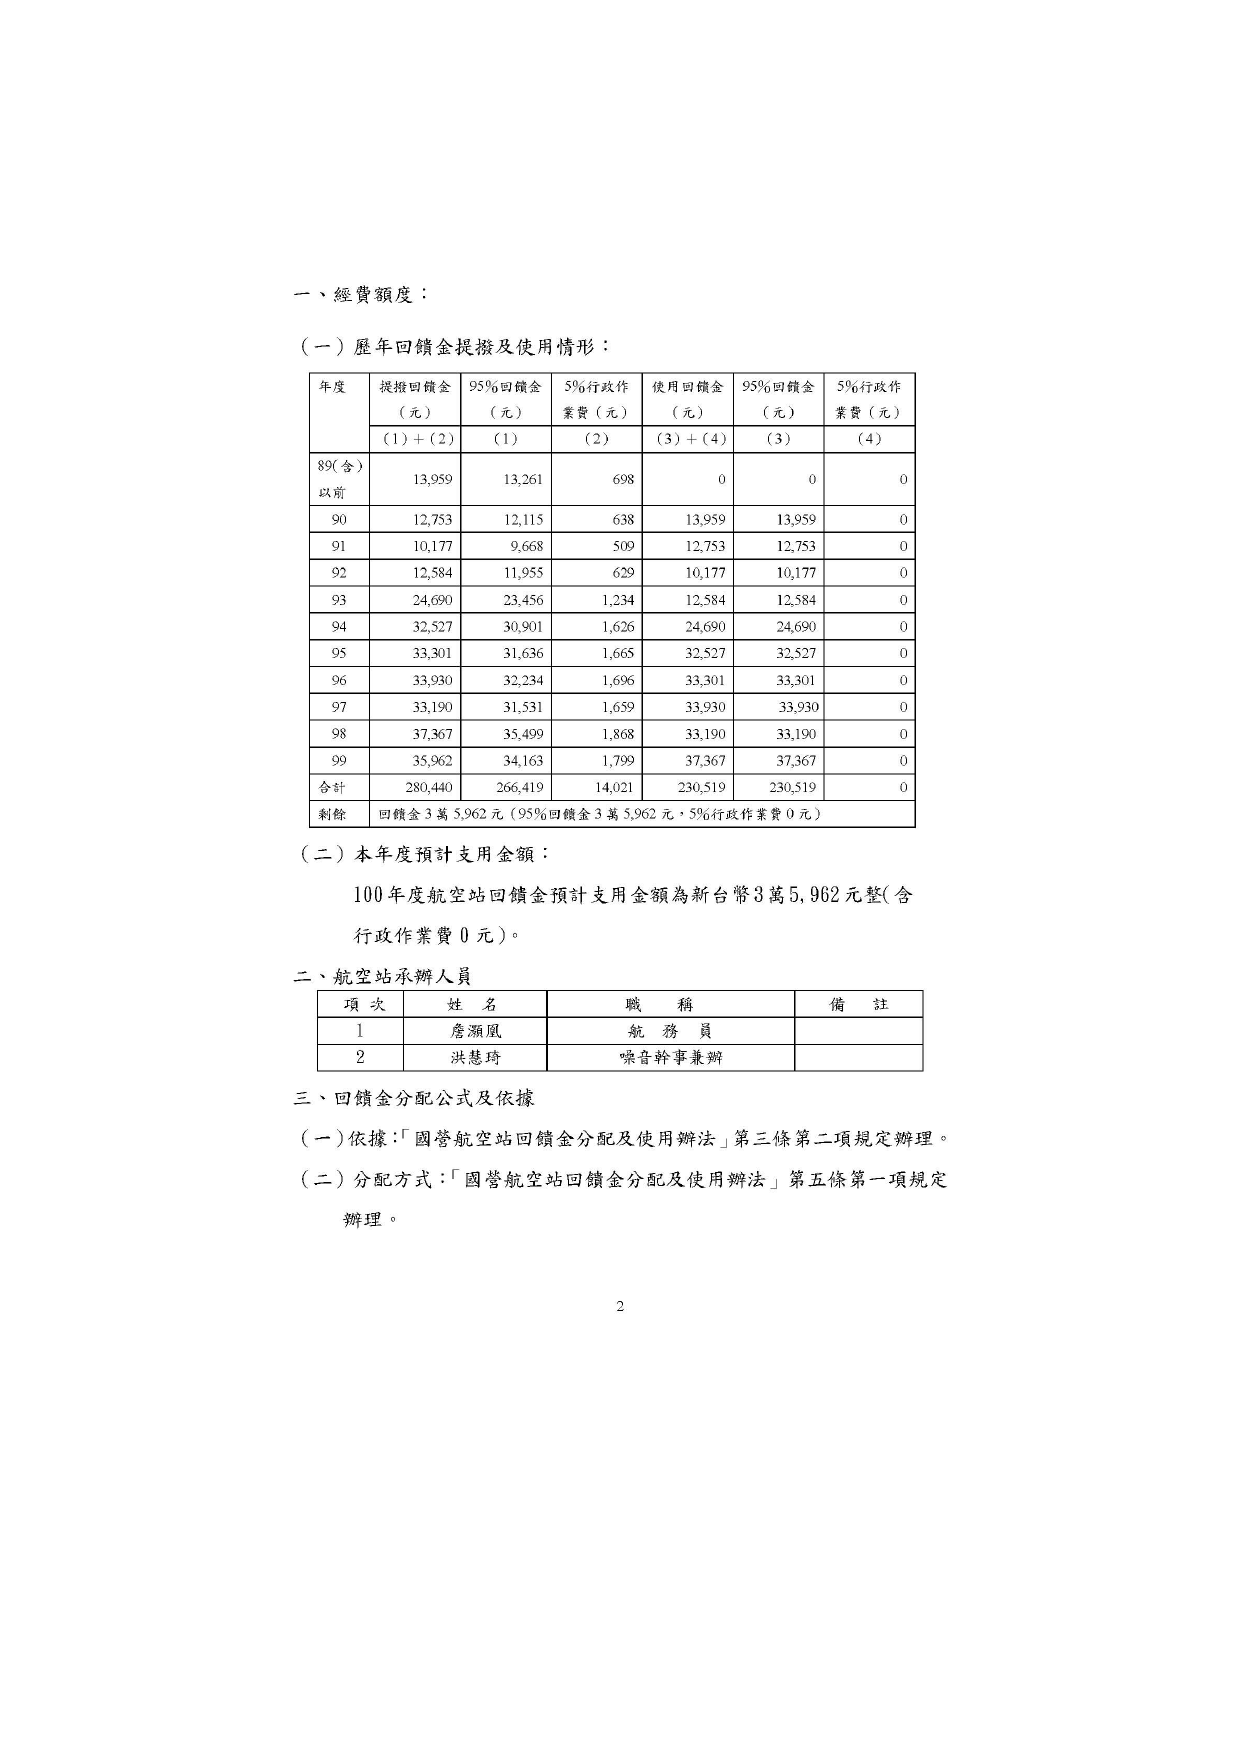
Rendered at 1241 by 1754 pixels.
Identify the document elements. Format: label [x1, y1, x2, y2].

picture [189, 166, 1051, 1386]
